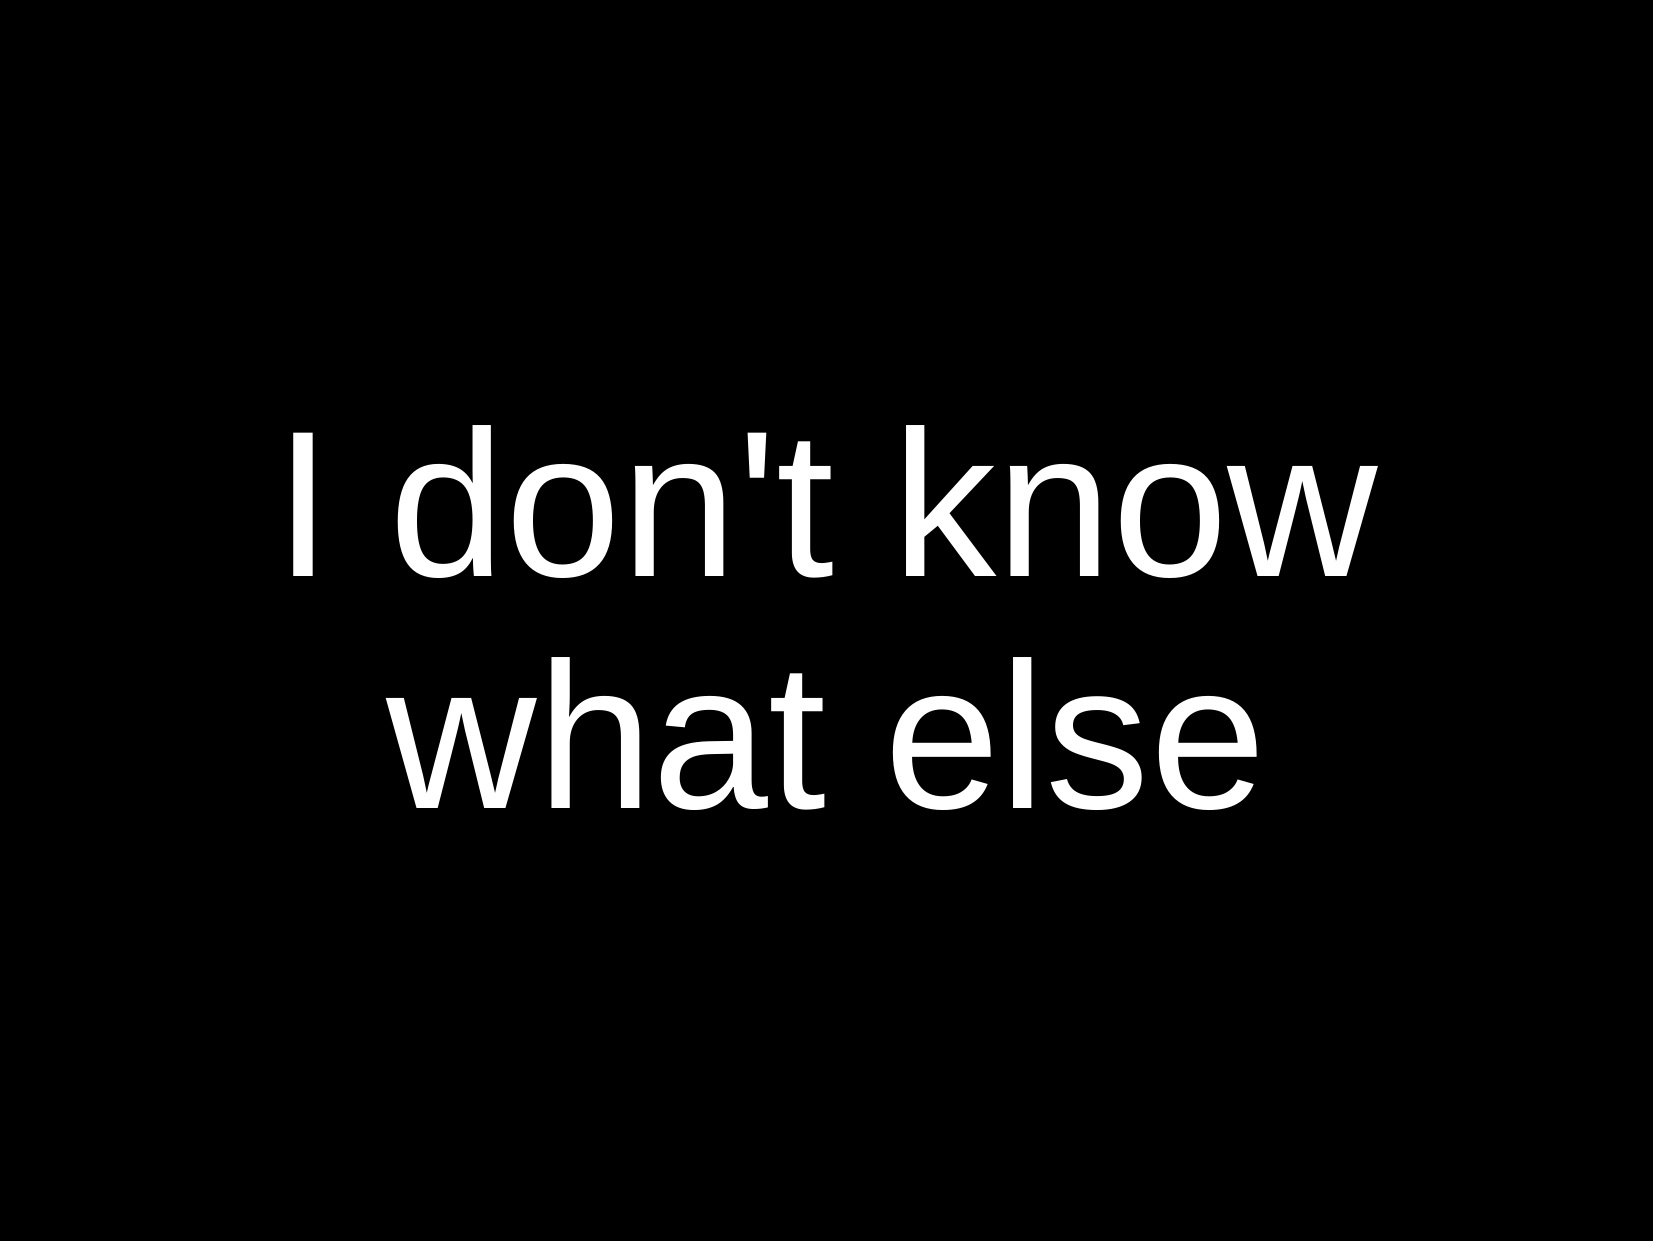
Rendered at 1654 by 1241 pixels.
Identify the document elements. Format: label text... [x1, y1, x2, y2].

title I don't know what else [82, 101, 1571, 1140]
